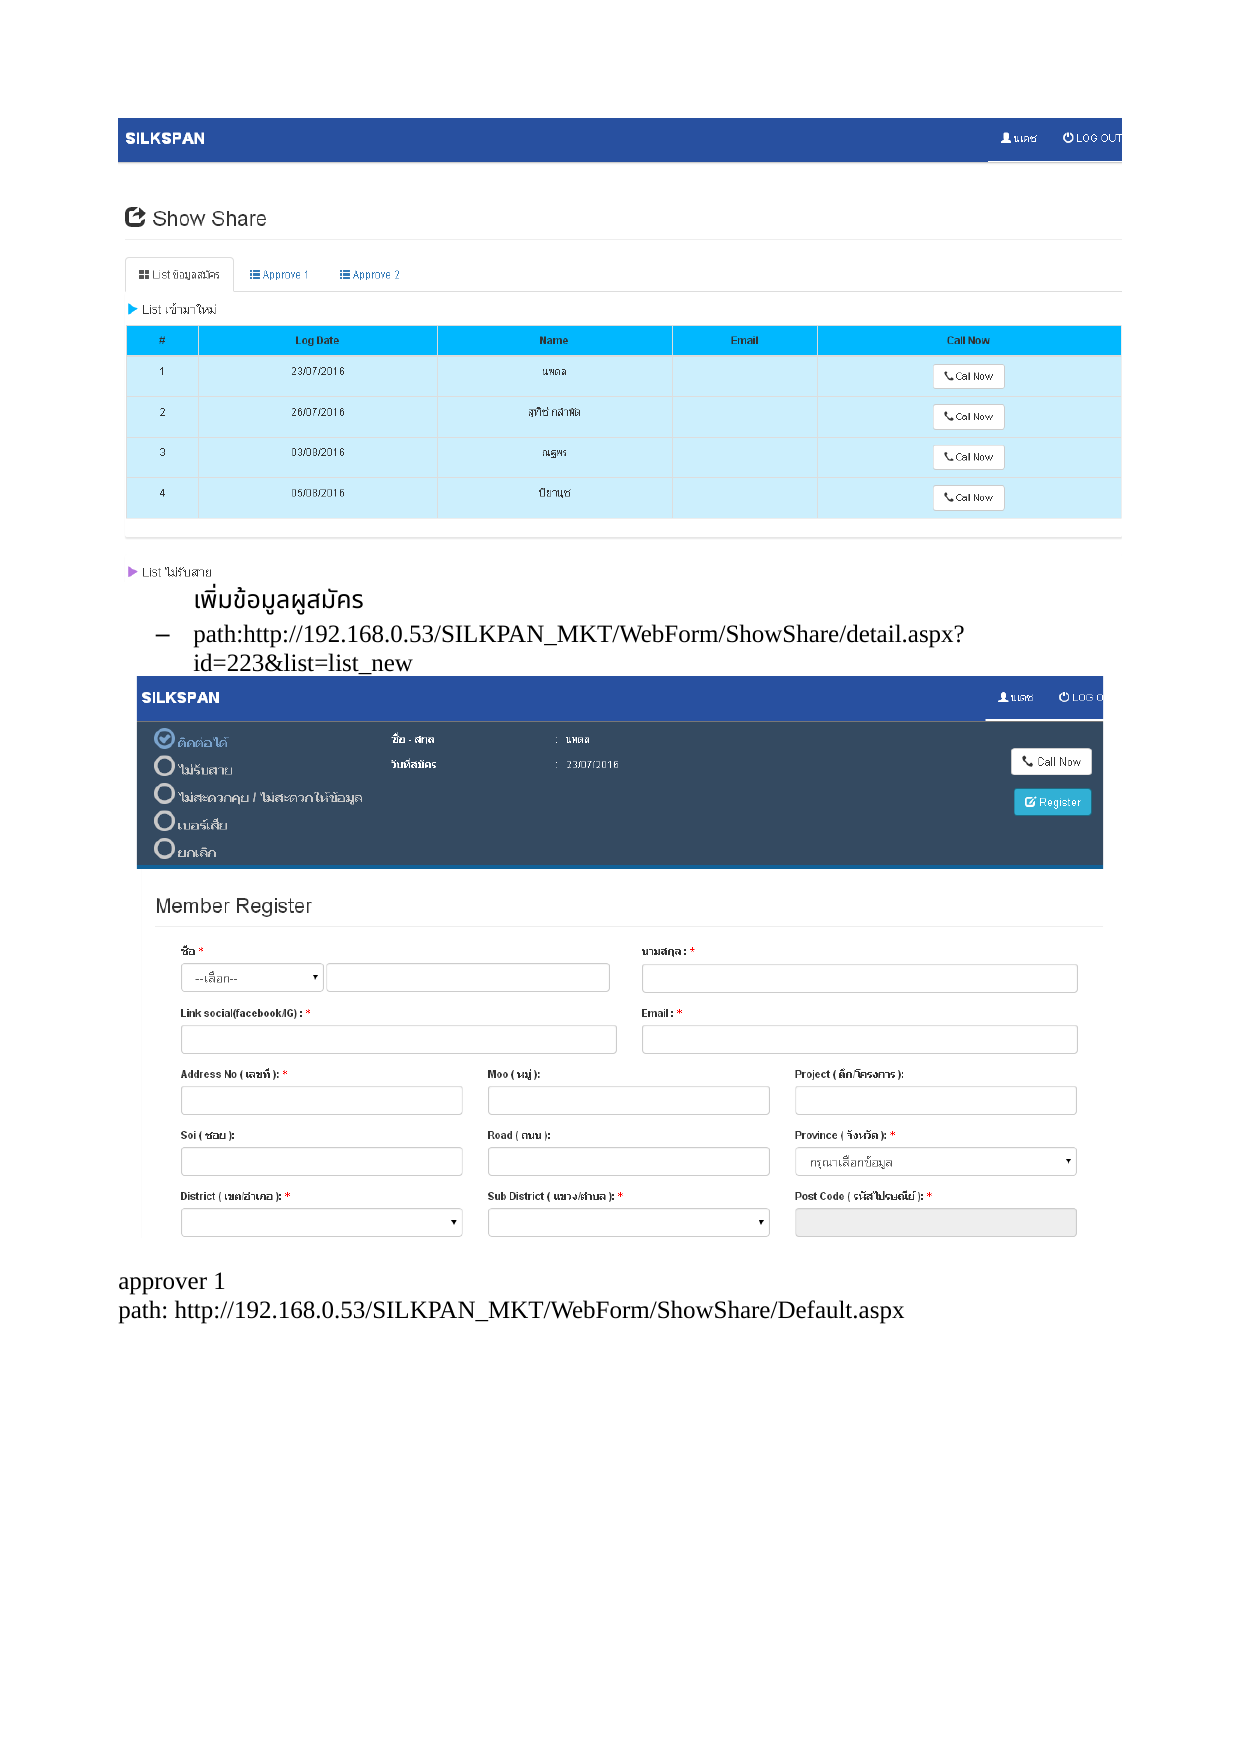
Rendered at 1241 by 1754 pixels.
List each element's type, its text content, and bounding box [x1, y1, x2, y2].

text approver 1 [118, 1266, 1122, 1295]
text path: http://192.168.0.53/SILKPAN_MKT/WebForm/ShowShare/Default.aspx [118, 1295, 1122, 1324]
list path:http://192.168.0.53/SILKPAN_MKT/WebForm/ShowShare/detail.aspx?id=223&list=list_new [156, 619, 1122, 677]
list เพิ่มข้อมูลผูสมัคร [156, 582, 1122, 619]
